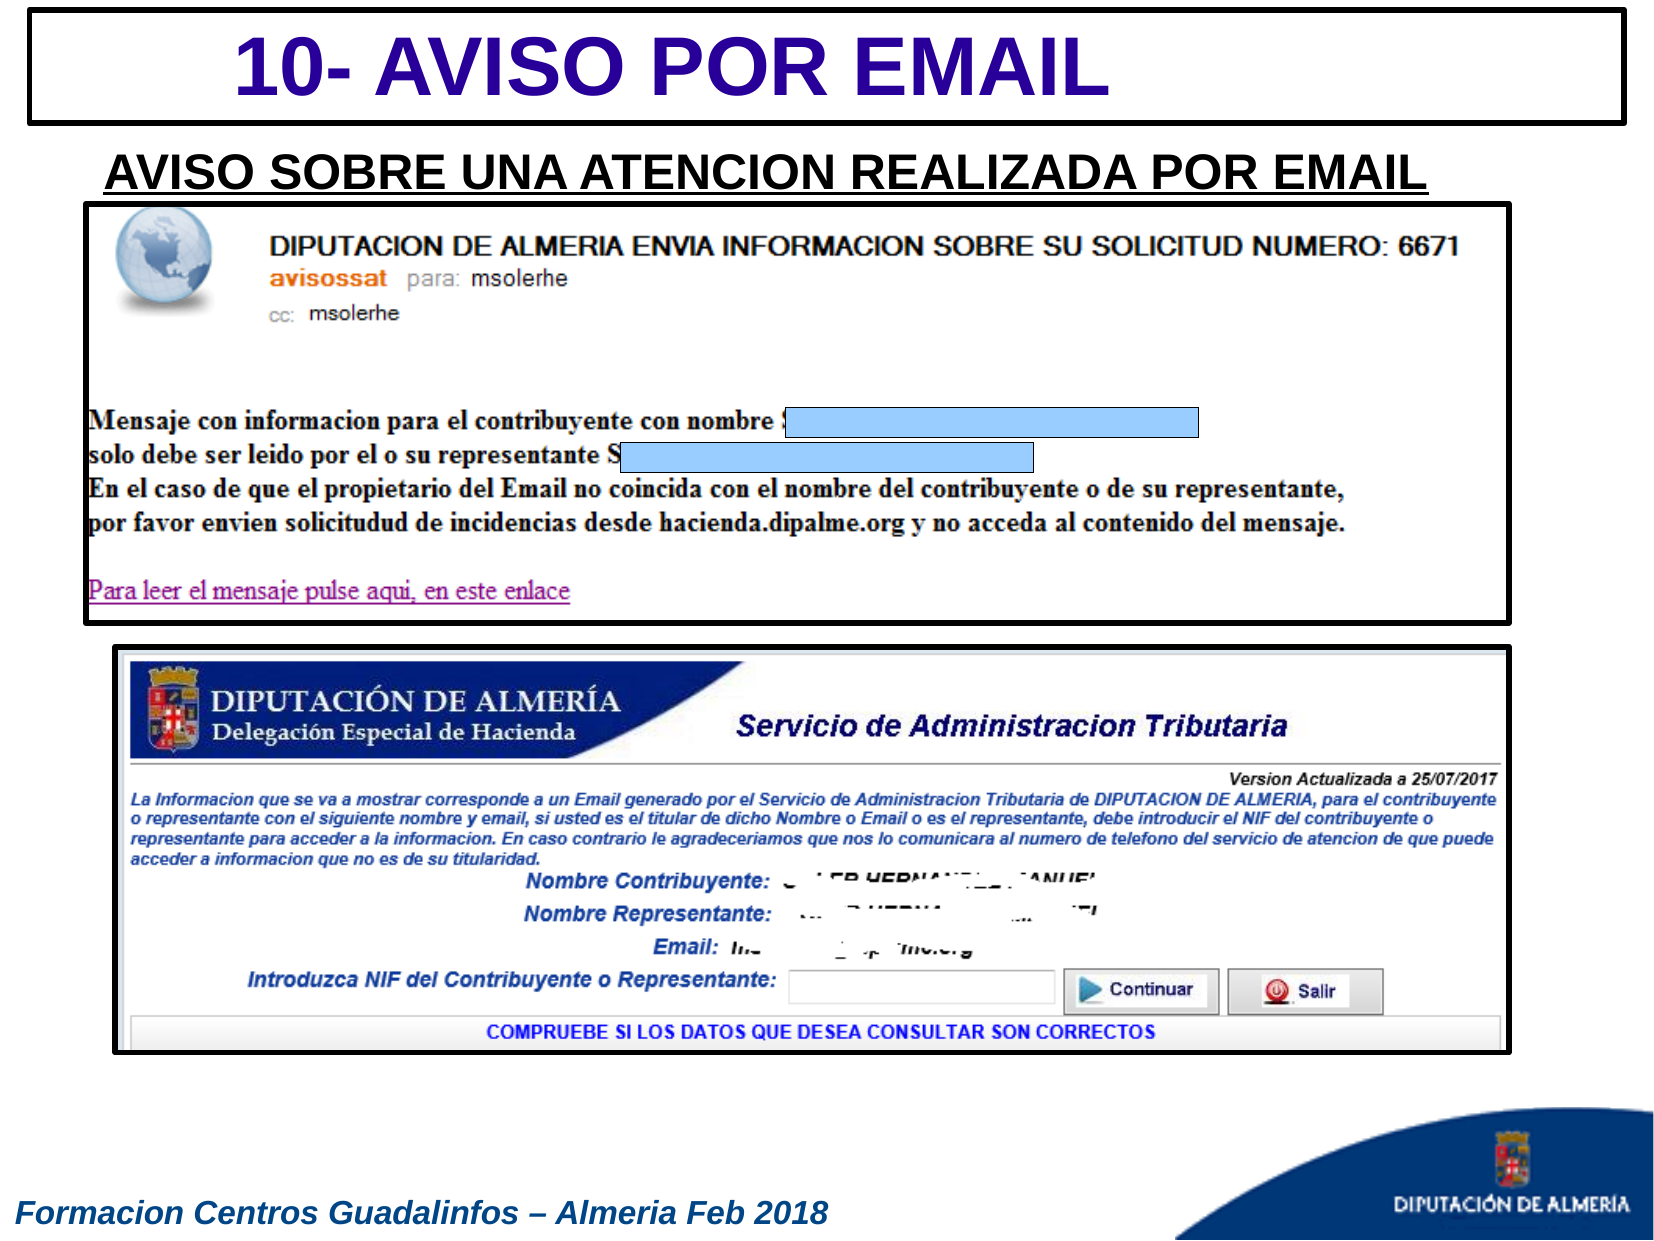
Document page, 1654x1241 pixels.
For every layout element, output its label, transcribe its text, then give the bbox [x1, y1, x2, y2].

text_box 10- AVISO POR EMAIL [29, 9, 1625, 124]
text_box AVISO SOBRE UNA ATENCION REALIZADA POR EMAIL [88, 136, 1625, 209]
picture [118, 649, 1506, 1050]
text_box Formacion Centros Guadalinfos – Almeria Feb 2018 [0, 1187, 845, 1240]
text_box [785, 407, 1199, 438]
picture [88, 206, 1506, 621]
text_box [620, 442, 1034, 473]
picture [1175, 1107, 1654, 1241]
